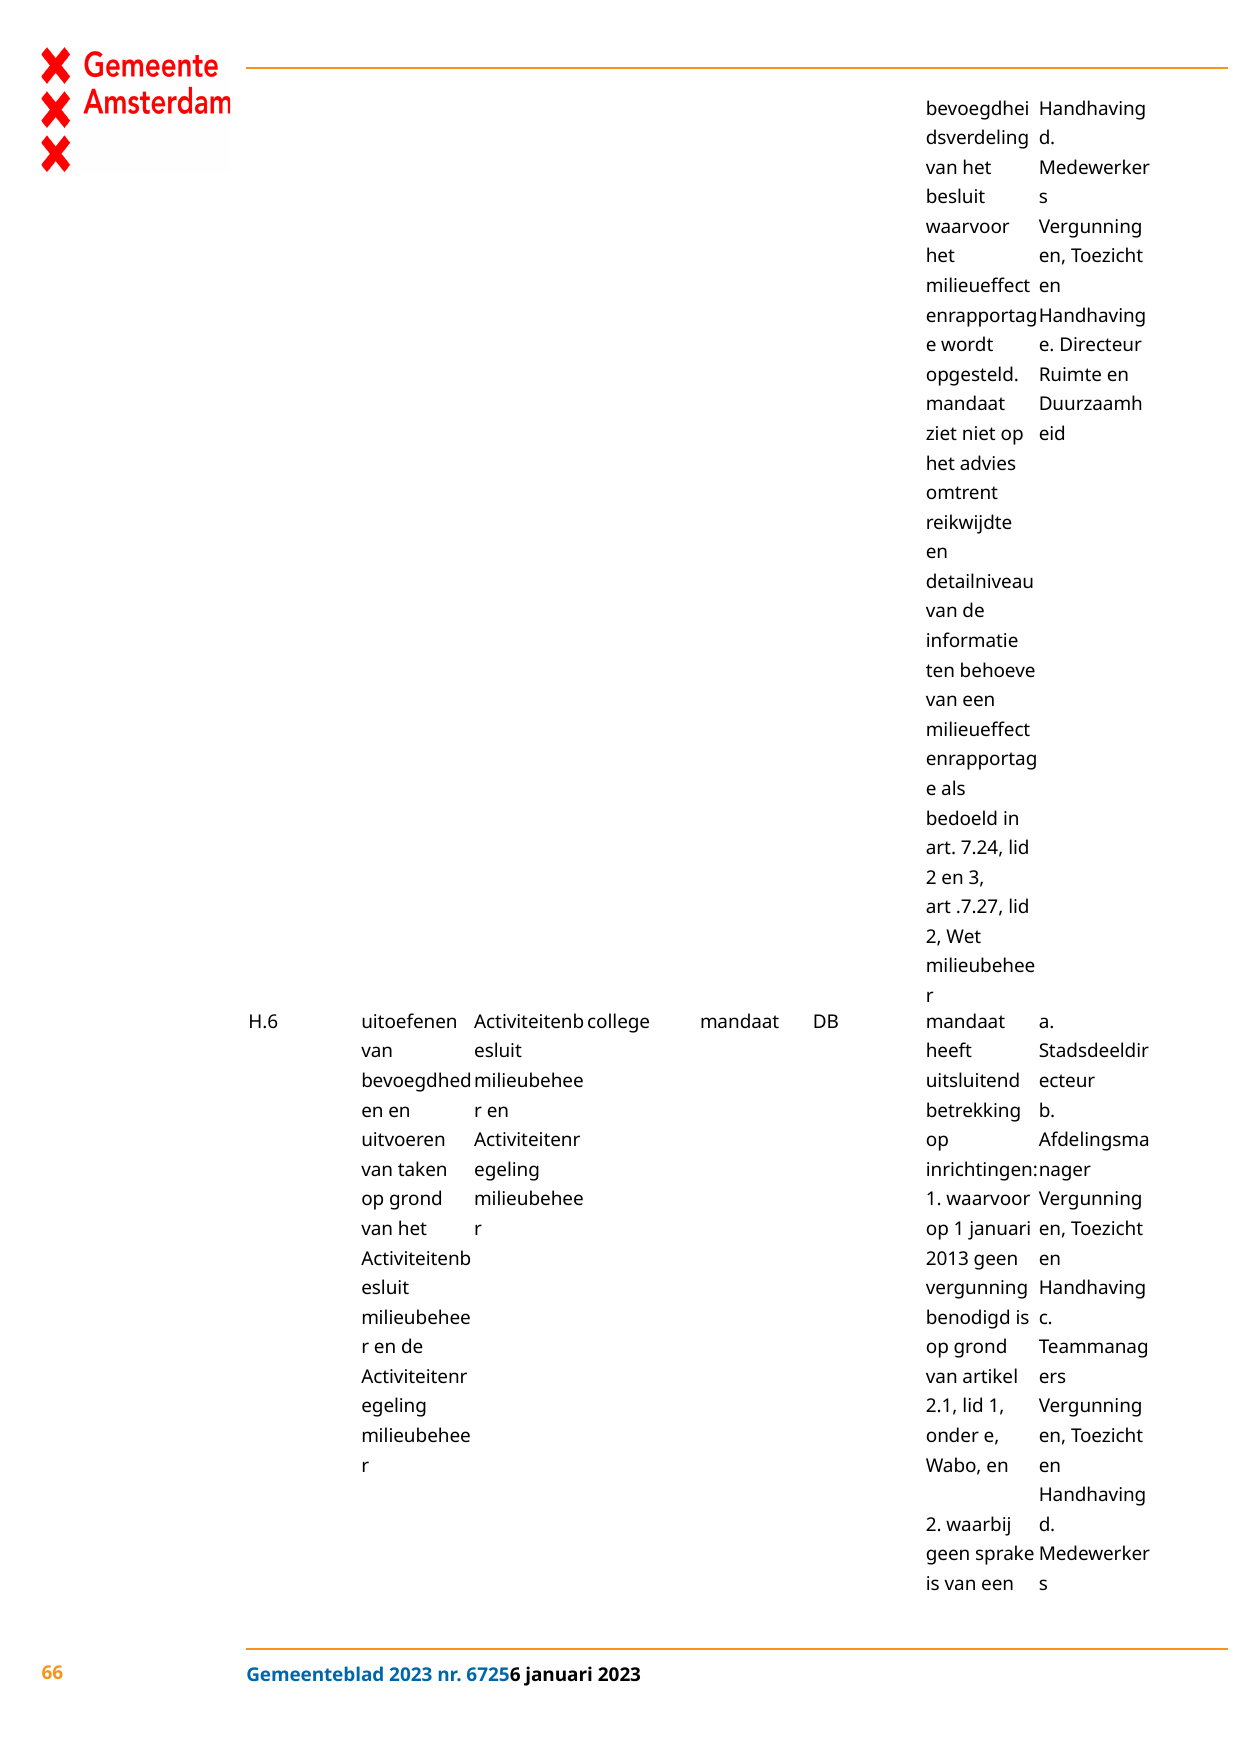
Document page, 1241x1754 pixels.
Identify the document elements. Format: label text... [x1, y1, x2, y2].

table_cell mandaat heeft uitsluitend betrekking op inrichtingen: 1. waarvoor op 1 januari 2013 geen vergunning benodigd is op grond van artikel 2.1, lid 1, onder e, Wabo, en 2. waarbij geen sprake is van een [926, 1008, 1038, 1596]
table_cell uitoefenen van bevoegdheden en uitvoeren van taken op grond van het Activiteitenbesluit milieubeheer en de Activiteitenregeling milieubeheer [361, 1008, 474, 1596]
table_cell [813, 95, 926, 1008]
table_cell bevoegdheidsverdeling van het besluit waarvoor het milieueffectenrapportage wordt opgesteld. mandaat ziet niet op het advies omtrent reikwijdte en detailniveau van de informatie ten behoeve van een milieueffectenrapportage als bedoeld in art. 7.24, lid 2 en 3, art .7.27, lid 2, Wet milieubeheer [926, 95, 1038, 1008]
table_cell college [587, 1008, 700, 1596]
table_cell [587, 95, 700, 1008]
table_cell a. Stadsdeeldirecteur b. Afdelingsmanager Vergunningen, Toezicht en Handhaving c. Teammanagers Vergunningen, Toezicht en Handhaving d. Medewerkers [1039, 1008, 1152, 1596]
table_cell DB [813, 1008, 926, 1596]
table_cell [248, 95, 361, 1008]
picture [41, 47, 231, 172]
table_cell [361, 95, 474, 1008]
table_cell Handhaving d. Medewerkers Vergunningen, Toezicht en Handhaving e. Directeur Ruimte en Duurzaamheid [1039, 95, 1152, 1008]
table_cell Activiteitenbesluit milieubeheer en Activiteitenregeling milieubeheer [474, 1008, 587, 1596]
table_cell H.6 [248, 1008, 361, 1596]
table_cell [474, 95, 587, 1008]
table_cell mandaat [700, 1008, 813, 1596]
table_cell [700, 95, 813, 1008]
